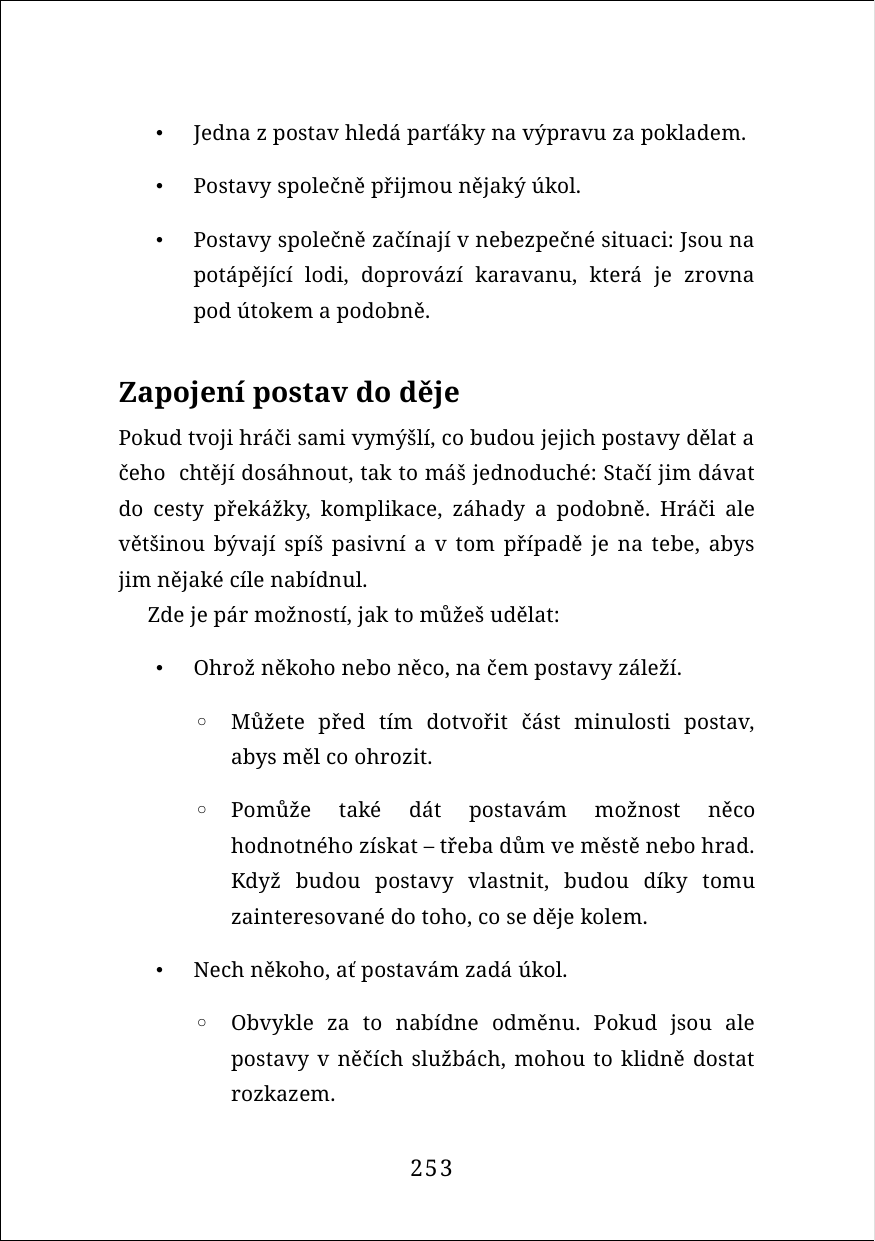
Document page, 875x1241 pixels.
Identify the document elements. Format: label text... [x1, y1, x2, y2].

list Pomůže také dát postavám možnost něco hodnotného získat – třeba dům ve městě nebo hrad. Když budou postavy vlastnit, budou díky tomu zainteresované do toho, co se děje kolem. [193, 796, 756, 931]
text Pokud tvoji hráči sami vymýšlí, co budou jejich postavy dělat a čeho chtějí dosáhnout, tak to máš jednoduché: Stačí jim dávat do cesty překážky, komplikace, záhady a podobně. Hráči ale většinou bývají spíš pasivní a v tom případě je na tebe, abys jim nějaké cíle nabídnul. Zde je pár možností, jak to můžeš udělat: [118, 423, 756, 629]
list Postavy společně přijmou nějaký úkol. [156, 171, 756, 200]
list Můžete před tím dotvořit část minulosti postav, abys měl co ohrozit. [193, 707, 756, 771]
list Nech někoho, ať postavám zadá úkol. [156, 955, 756, 984]
list Obvykle za to nabídne odměnu. Pokud jsou ale postavy v něčích službách, mohou to klidně dostat rozkazem. [193, 1008, 756, 1108]
list Ohrož někoho nebo něco, na čem postavy záleží. [156, 653, 756, 682]
list Jedna z postav hledá parťáky na výpravu za pokladem. [156, 118, 756, 147]
subtitle Zapojení postav do děje [118, 373, 756, 411]
list Postavy společně začínají v nebezpečné situaci: Jsou na potápějící lodi, doprovází karavanu, která je zrovna pod útokem a podobně. [156, 225, 756, 324]
